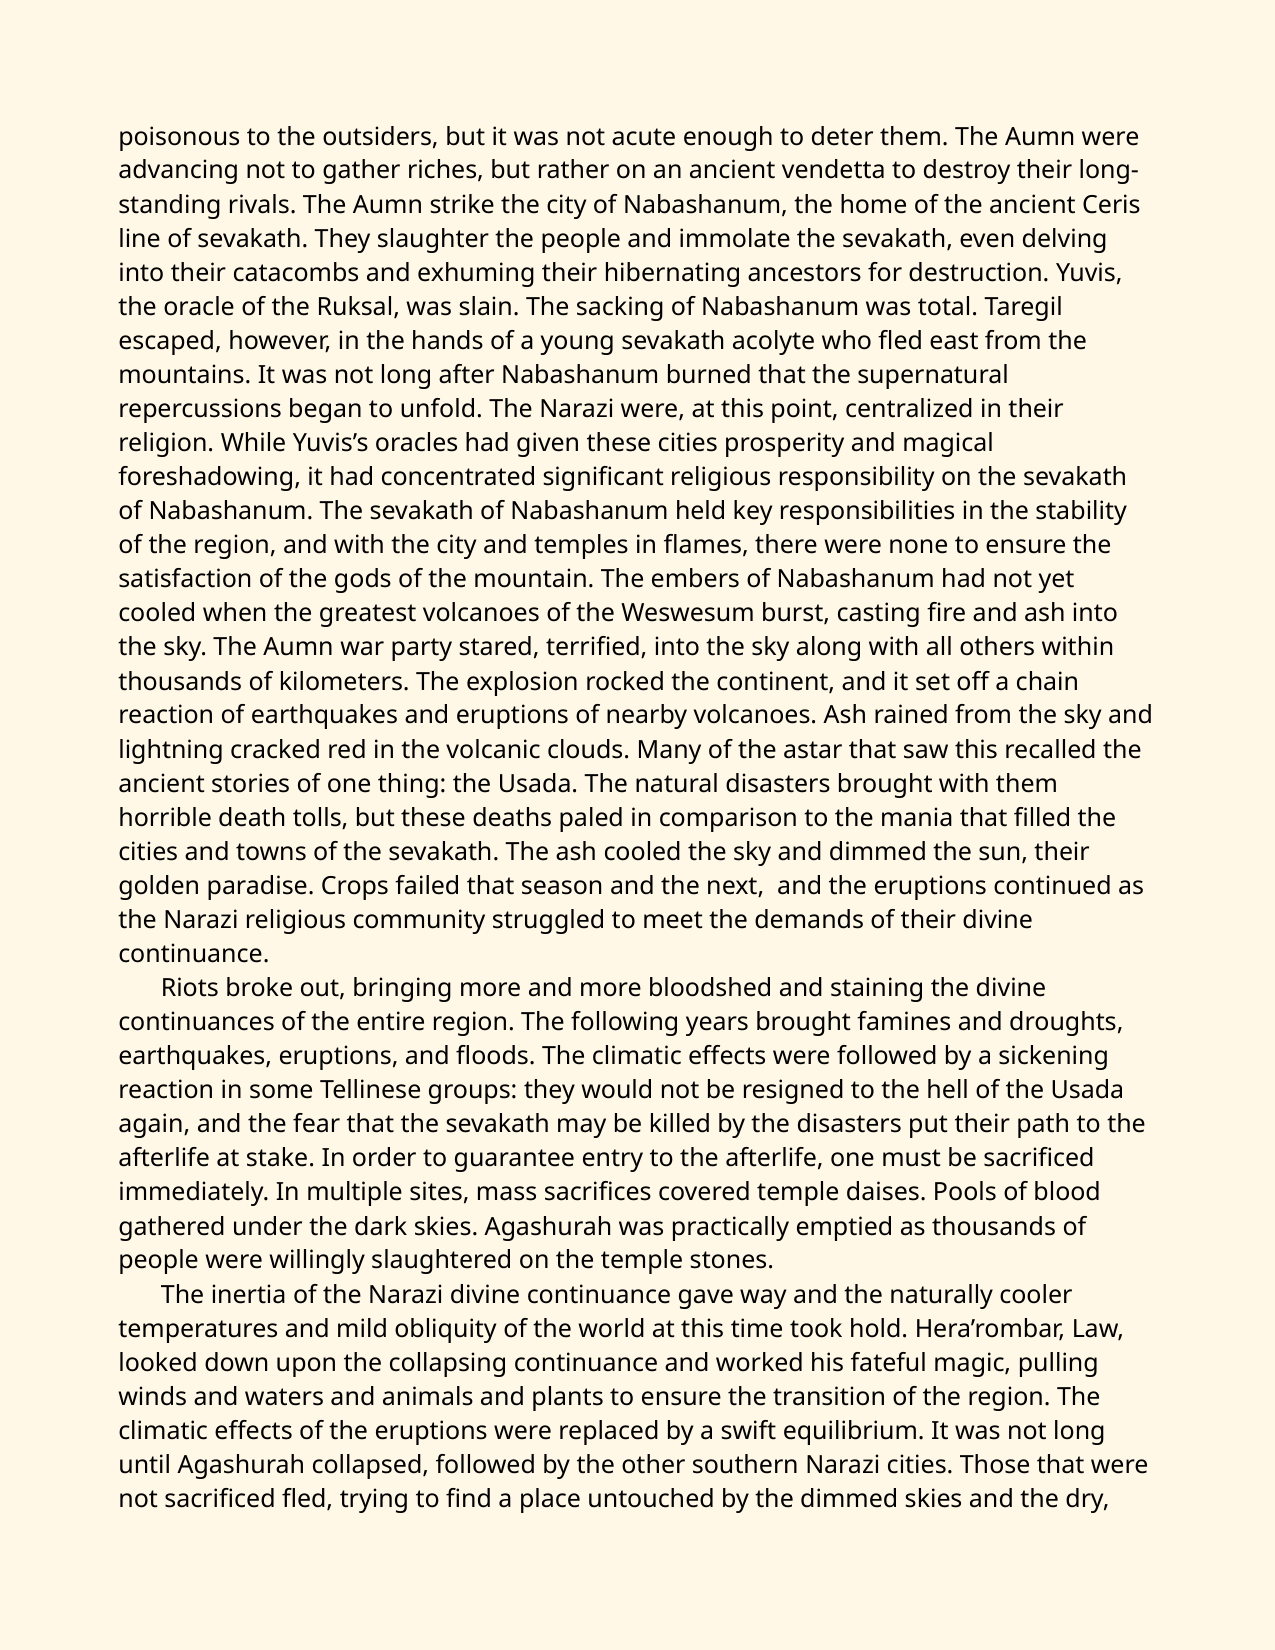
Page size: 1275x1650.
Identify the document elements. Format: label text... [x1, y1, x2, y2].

text poisonous to the outsiders, but it was not acute enough to deter them. The Aumn were advancing not to gather riches, but rather on an ancient vendetta to destroy their long-standing rivals. The Aumn strike the city of Nabashanum, the home of the ancient Ceris line of sevakath. They slaughter the people and immolate the sevakath, even delving into their catacombs and exhuming their hibernating ancestors for destruction. Yuvis, the oracle of the Ruksal, was slain. The sacking of Nabashanum was total. Taregil escaped, however, in the hands of a young sevakath acolyte who fled east from the mountains. It was not long after Nabashanum burned that the supernatural repercussions began to unfold. The Narazi were, at this point, centralized in their religion. While Yuvis’s oracles had given these cities prosperity and magical foreshadowing, it had concentrated significant religious responsibility on the sevakath of Nabashanum. The sevakath of Nabashanum held key responsibilities in the stability of the region, and with the city and temples in flames, there were none to ensure the satisfaction of the gods of the mountain. The embers of Nabashanum had not yet cooled when the greatest volcanoes of the Weswesum burst, casting fire and ash into the sky. The Aumn war party stared, terrified, into the sky along with all others within thousands of kilometers. The explosion rocked the continent, and it set off a chain reaction of earthquakes and eruptions of nearby volcanoes. Ash rained from the sky and lightning cracked red in the volcanic clouds. Many of the astar that saw this recalled the ancient stories of one thing: the Usada. The natural disasters brought with them horrible death tolls, but these deaths paled in comparison to the mania that filled the cities and towns of the sevakath. The ash cooled the sky and dimmed the sun, their golden paradise. Crops failed that season and the next, and the eruptions continued as the Narazi religious community struggled to meet the demands of their divine continuance. [118, 118, 1157, 970]
text The inertia of the Narazi divine continuance gave way and the naturally cooler temperatures and mild obliquity of the world at this time took hold. Hera’rombar, Law, looked down upon the collapsing continuance and worked his fateful magic, pulling winds and waters and animals and plants to ensure the transition of the region. The climatic effects of the eruptions were replaced by a swift equilibrium. It was not long until Agashurah collapsed, followed by the other southern Narazi cities. Those that were not sacrificed fled, trying to find a place untouched by the dimmed skies and the dry, [118, 1276, 1157, 1515]
text Riots broke out, bringing more and more bloodshed and staining the divine continuances of the entire region. The following years brought famines and droughts, earthquakes, eruptions, and floods. The climatic effects were followed by a sickening reaction in some Tellinese groups: they would not be resigned to the hell of the Usada again, and the fear that the sevakath may be killed by the disasters put their path to the afterlife at stake. In order to guarantee entry to the afterlife, one must be sacrificed immediately. In multiple sites, mass sacrifices covered temple daises. Pools of blood gathered under the dark skies. Agashurah was practically emptied as thousands of people were willingly slaughtered on the temple stones. [118, 970, 1157, 1276]
